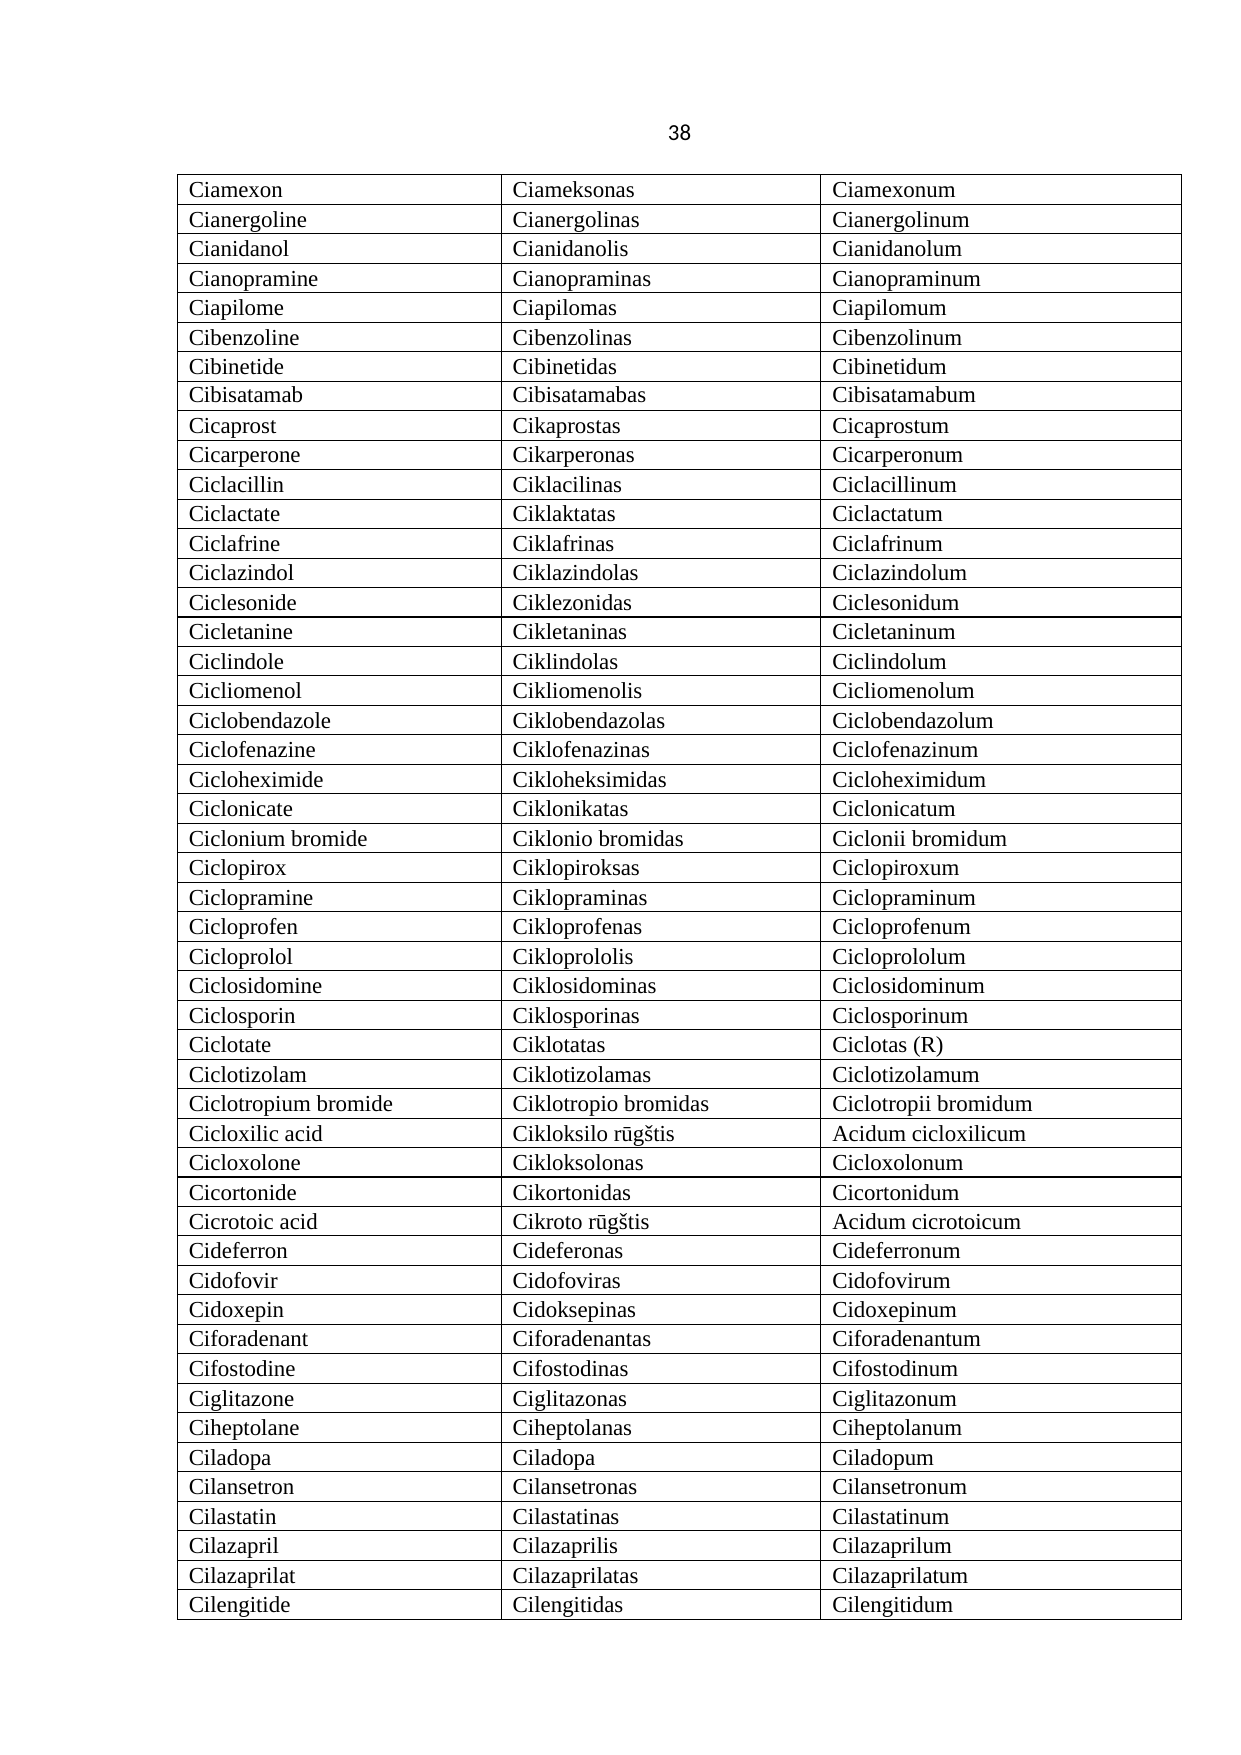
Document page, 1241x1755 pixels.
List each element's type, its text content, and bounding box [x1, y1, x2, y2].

table_cell Cilansetronas [502, 1472, 820, 1501]
table_cell Ciheptolane [178, 1413, 501, 1442]
table_cell Ciapilomum [821, 293, 1181, 322]
table_cell Cicaprost [178, 411, 501, 439]
table_cell Ciglitazonum [821, 1384, 1181, 1412]
table_cell Cicloprololum [821, 942, 1181, 970]
table_cell Ciapilomas [502, 293, 820, 322]
table_cell Cidoxepin [178, 1295, 501, 1324]
table_cell Cicloheximidum [821, 765, 1181, 793]
table_cell Cilastatin [178, 1502, 501, 1530]
table_cell Cicliomenolum [821, 676, 1181, 705]
table_cell Cicloprolol [178, 942, 501, 970]
table_cell Ciclonium bromide [178, 824, 501, 852]
table_cell Cicliomenol [178, 676, 501, 705]
table_cell Ciklotizolamas [502, 1060, 820, 1088]
table_cell Cianopraminas [502, 264, 820, 292]
table_cell Ciclotizolamum [821, 1060, 1181, 1088]
table_cell Ciclotizolam [178, 1060, 501, 1088]
table_cell Cianopraminum [821, 264, 1181, 292]
table_cell Cicloheximide [178, 765, 501, 793]
table_cell Cikloprofenas [502, 912, 820, 941]
table_cell Cifostodinum [821, 1354, 1181, 1383]
table_cell Cicloxolonum [821, 1148, 1181, 1176]
table_cell Ciclonii bromidum [821, 824, 1181, 852]
table_cell Cicletaninum [821, 618, 1181, 646]
table_cell Ciladopa [502, 1443, 820, 1471]
table_cell Ciladopum [821, 1443, 1181, 1471]
table_cell Ciapilome [178, 293, 501, 322]
table_cell Ciladopa [178, 1443, 501, 1471]
table_cell Ciklezonidas [502, 588, 820, 616]
table_cell Ciklonikatas [502, 794, 820, 823]
table_cell Ciclazindol [178, 559, 501, 587]
table_cell Ciclacillinum [821, 470, 1181, 498]
table_cell Ciclopramine [178, 883, 501, 911]
table_cell Cianidanol [178, 234, 501, 263]
table_cell Cilazaprilum [821, 1531, 1181, 1560]
table_cell Cicaprostum [821, 411, 1181, 439]
table_cell Ciheptolanas [502, 1413, 820, 1442]
table_cell Ciclosidomine [178, 971, 501, 999]
table_cell Ciclafrinum [821, 529, 1181, 557]
table_cell Cifostodine [178, 1354, 501, 1383]
table_cell Cikortonidas [502, 1178, 820, 1206]
table_cell Cicloxolone [178, 1148, 501, 1176]
table_cell Cikroto rūgštis [502, 1207, 820, 1235]
table_cell Ciklotatas [502, 1030, 820, 1058]
table_cell Ciclindolum [821, 647, 1181, 675]
table_cell Cilengitidum [821, 1590, 1181, 1619]
table_cell Ciclopiroxum [821, 853, 1181, 882]
table_cell Ciklotropio bromidas [502, 1089, 820, 1117]
table_cell Cilazaprilatas [502, 1561, 820, 1589]
table_cell Ciclesonidum [821, 588, 1181, 616]
table_cell Ciclosidominum [821, 971, 1181, 999]
table_cell Ciclotate [178, 1030, 501, 1058]
table_cell Cikloheksimidas [502, 765, 820, 793]
table_cell Cicortonide [178, 1178, 501, 1206]
table_cell Ciclazindolum [821, 559, 1181, 587]
table_cell Cilansetron [178, 1472, 501, 1501]
table_cell Acidum cicrotoicum [821, 1207, 1181, 1235]
table_cell Cifostodinas [502, 1354, 820, 1383]
table_cell Cibinetide [178, 352, 501, 381]
table_cell Ciclobendazolum [821, 706, 1181, 734]
table_cell Cidofoviras [502, 1266, 820, 1294]
table_cell Ciforadenant [178, 1325, 501, 1353]
table_cell Ciheptolanum [821, 1413, 1181, 1442]
table_cell Ciamexonum [821, 175, 1181, 204]
table_cell Cikloksilo rūgštis [502, 1119, 820, 1147]
table_cell Acidum cicloxilicum [821, 1119, 1181, 1147]
table_cell Cidofovir [178, 1266, 501, 1294]
table_cell Cibisatamab [178, 382, 501, 410]
table_cell Cikaprostas [502, 411, 820, 439]
table_cell Cicloprofen [178, 912, 501, 941]
table_cell Ciclesonide [178, 588, 501, 616]
table_cell Cibenzolinas [502, 323, 820, 351]
table_cell Ciklobendazolas [502, 706, 820, 734]
table_cell Cianopramine [178, 264, 501, 292]
table_cell Cideferonas [502, 1236, 820, 1265]
table_cell Ciamexon [178, 175, 501, 204]
table_cell Ciclobendazole [178, 706, 501, 734]
table_cell Ciclonicate [178, 794, 501, 823]
table_cell Cidoksepinas [502, 1295, 820, 1324]
table_cell Ciclotas (R) [821, 1030, 1181, 1058]
table_cell Cicrotoic acid [178, 1207, 501, 1235]
table_cell Cibisatamabum [821, 382, 1181, 410]
table_cell Cicloxilic acid [178, 1119, 501, 1147]
table_cell Cikliomenolis [502, 676, 820, 705]
table_cell Ciklazindolas [502, 559, 820, 587]
table_cell Cikloksolonas [502, 1148, 820, 1176]
table_cell Cilazaprilat [178, 1561, 501, 1589]
table_cell Ciklopiroksas [502, 853, 820, 882]
table_cell Cibinetidum [821, 352, 1181, 381]
table_cell Cidofovirum [821, 1266, 1181, 1294]
table_cell Ciclopraminum [821, 883, 1181, 911]
table_cell Ciameksonas [502, 175, 820, 204]
table_cell Ciclosporinum [821, 1001, 1181, 1029]
table_cell Cilazapril [178, 1531, 501, 1560]
table_cell Ciklofenazinas [502, 735, 820, 764]
table_cell Cideferronum [821, 1236, 1181, 1265]
table_cell Cicortonidum [821, 1178, 1181, 1206]
table_cell Ciklonio bromidas [502, 824, 820, 852]
table_cell Cianergolinum [821, 205, 1181, 233]
table_cell Ciclonicatum [821, 794, 1181, 823]
table_cell Ciforadenantas [502, 1325, 820, 1353]
table_cell Cikarperonas [502, 441, 820, 469]
table_cell Ciclofenazine [178, 735, 501, 764]
table_cell Cianidanolis [502, 234, 820, 263]
table_cell Ciklindolas [502, 647, 820, 675]
table_cell Ciclactate [178, 500, 501, 528]
table_cell Ciclopirox [178, 853, 501, 882]
table_cell Ciclofenazinum [821, 735, 1181, 764]
table_cell Cibisatamabas [502, 382, 820, 410]
table_cell Ciklacilinas [502, 470, 820, 498]
table_cell Cideferron [178, 1236, 501, 1265]
table_cell Cilazaprilis [502, 1531, 820, 1560]
table_cell Cilengitide [178, 1590, 501, 1619]
table_cell Cianidanolum [821, 234, 1181, 263]
table_cell Cilazaprilatum [821, 1561, 1181, 1589]
table_cell Cilastatinum [821, 1502, 1181, 1530]
table_cell Cikloprololis [502, 942, 820, 970]
table_cell Cibenzolinum [821, 323, 1181, 351]
table_cell Ciforadenantum [821, 1325, 1181, 1353]
table_cell Cianergolinas [502, 205, 820, 233]
table_cell Ciclacillin [178, 470, 501, 498]
table_cell Cibinetidas [502, 352, 820, 381]
table_cell Cicarperonum [821, 441, 1181, 469]
table_cell Ciklosporinas [502, 1001, 820, 1029]
table_cell Ciclotropii bromidum [821, 1089, 1181, 1117]
table_cell Ciglitazonas [502, 1384, 820, 1412]
table_cell Ciclotropium bromide [178, 1089, 501, 1117]
table_cell Cilansetronum [821, 1472, 1181, 1501]
table_cell Cibenzoline [178, 323, 501, 351]
table_cell Ciclactatum [821, 500, 1181, 528]
table_cell Cilengitidas [502, 1590, 820, 1619]
table_cell Ciglitazone [178, 1384, 501, 1412]
table_cell Ciclosporin [178, 1001, 501, 1029]
table_cell Ciklosidominas [502, 971, 820, 999]
table_cell Ciklopraminas [502, 883, 820, 911]
table_cell Ciclafrine [178, 529, 501, 557]
table_cell Cicletanine [178, 618, 501, 646]
table_cell Cikletaninas [502, 618, 820, 646]
table_cell Cidoxepinum [821, 1295, 1181, 1324]
table_cell Ciklaktatas [502, 500, 820, 528]
table_cell Cilastatinas [502, 1502, 820, 1530]
table_cell Ciklafrinas [502, 529, 820, 557]
table_cell Ciclindole [178, 647, 501, 675]
table_cell Cicloprofenum [821, 912, 1181, 941]
table_cell Cianergoline [178, 205, 501, 233]
table_cell Cicarperone [178, 441, 501, 469]
